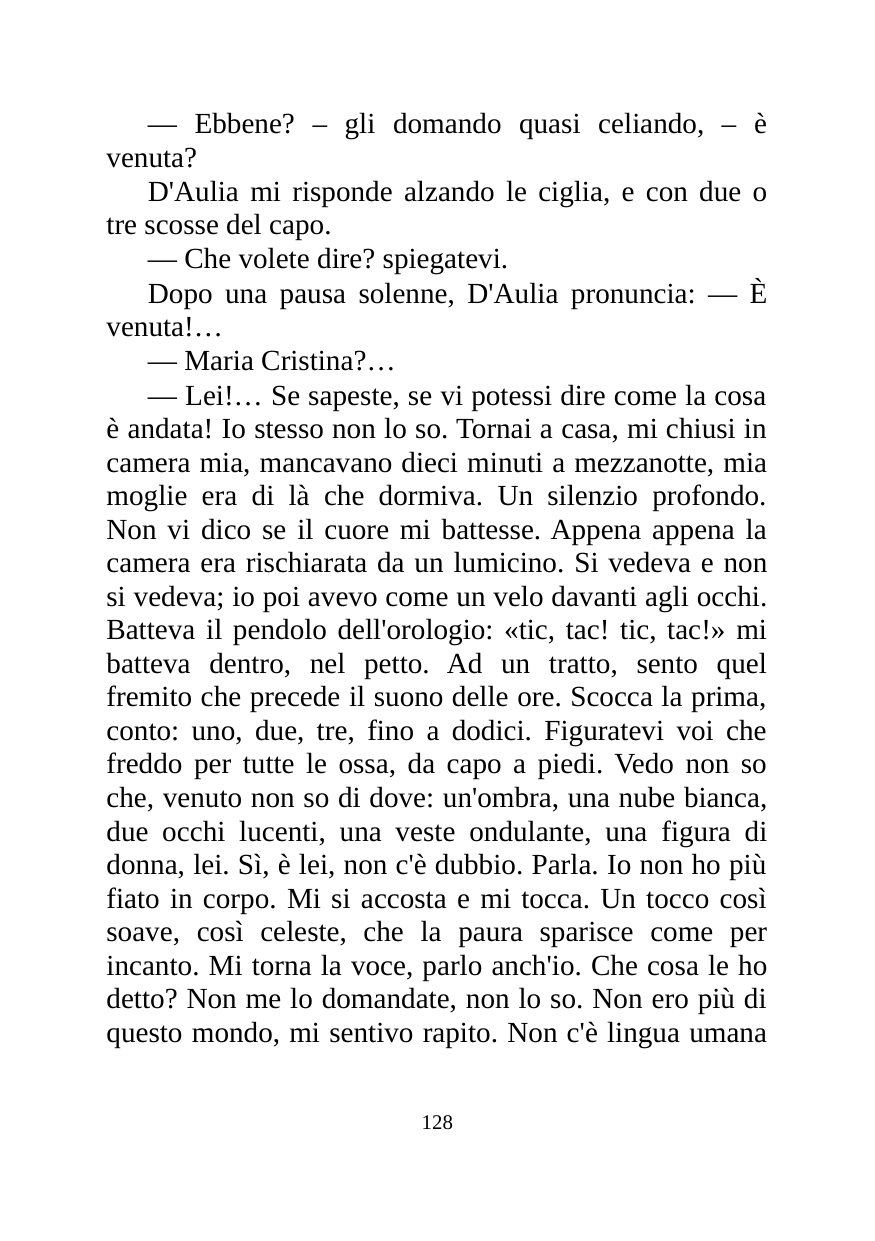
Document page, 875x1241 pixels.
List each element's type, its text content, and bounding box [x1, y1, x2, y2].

text Dopo una pausa solenne, D'Aulia pronuncia: — È venuta!… [106, 276, 768, 343]
text — Ebbene? – gli domando quasi celiando, – è venuta? [106, 106, 768, 173]
text — Che volete dire? spiegatevi. [106, 242, 768, 275]
text — Lei!… Se sapeste, se vi potessi dire come la cosa è andata! Io stesso non lo so. Tornai a casa, mi chiusi in camera mia, mancavano dieci minuti a mezzanotte, mia moglie era di là che dormiva. Un silenzio profondo. Non vi dico se il cuore mi battesse. Appena appena la camera era rischiarata da un lumicino. Si vedeva e non si vedeva; io poi avevo come un velo davanti agli occhi. Batteva il pendolo dell'orologio: «tic, tac! tic, tac!» mi batteva dentro, nel petto. Ad un tratto, sento quel fremito che precede il suono delle ore. Scocca la prima, conto: uno, due, tre, fino a dodici. Figuratevi voi che freddo per tutte le ossa, da capo a piedi. Vedo non so che, venuto non so di dove: un'ombra, una nube bianca, due occhi lucenti, una veste ondulante, una figura di donna, lei. Sì, è lei, non c'è dubbio. Parla. Io non ho più fiato in corpo. Mi si accosta e mi tocca. Un tocco così soave, così celeste, che la paura sparisce come per incanto. Mi torna la voce, parlo anch'io. Che cosa le ho detto? Non me lo domandate, non lo so. Non ero più di questo mondo, mi sentivo rapito. Non c'è lingua umana [106, 378, 768, 1048]
text — Maria Cristina?… [106, 343, 768, 377]
text D'Aulia mi risponde alzando le ciglia, e con due o tre scosse del capo. [106, 174, 768, 241]
